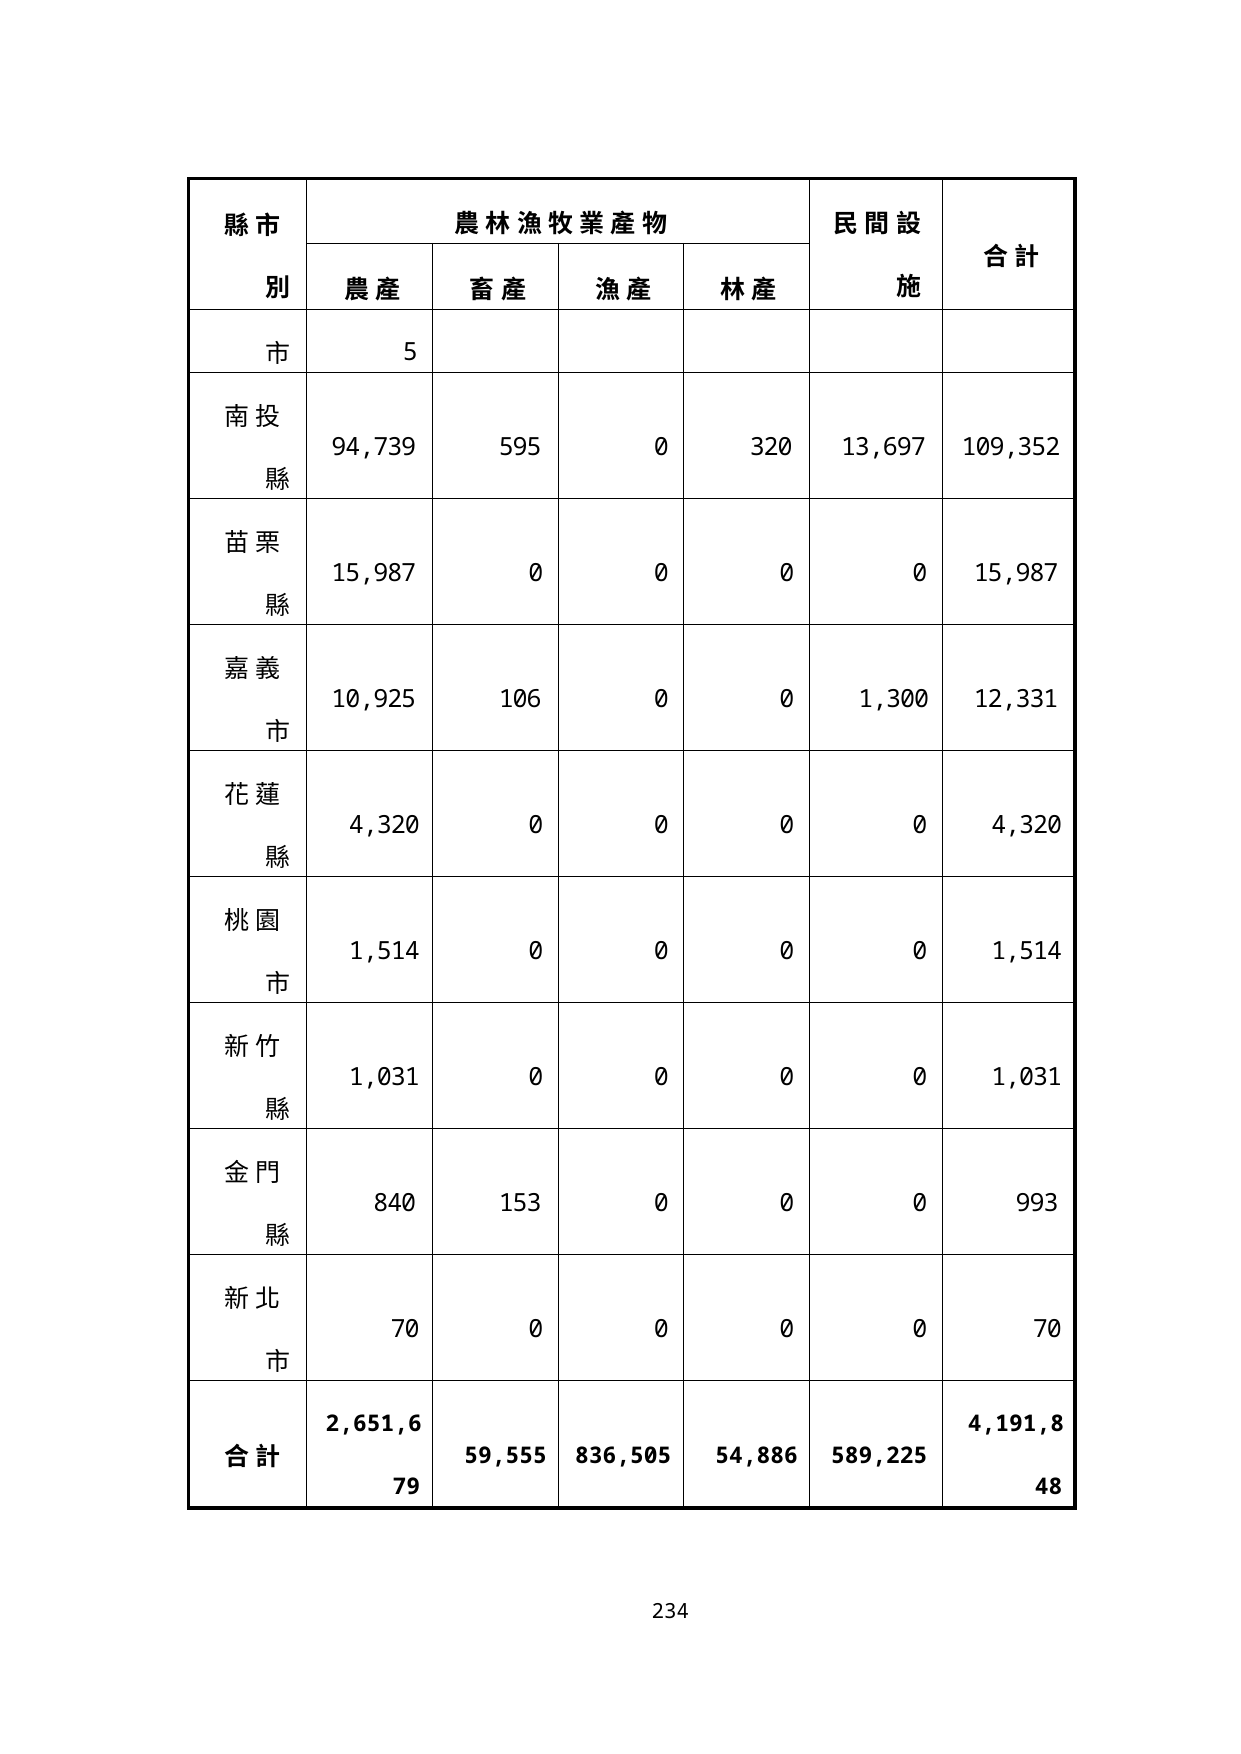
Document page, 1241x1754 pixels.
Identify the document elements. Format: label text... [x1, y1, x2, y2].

table_cell 0 [433, 751, 558, 876]
table_cell 0 [684, 625, 809, 750]
table_cell 94,739 [307, 373, 432, 498]
table_cell 10,925 [307, 625, 432, 750]
table_cell 0 [559, 625, 683, 750]
table_cell 農產 [307, 244, 432, 308]
table_header 農林漁牧業產物 [307, 180, 809, 243]
table_cell 0 [433, 1003, 558, 1128]
table_cell 0 [684, 751, 809, 876]
table_cell 漁產 [559, 244, 683, 308]
table_cell 0 [433, 877, 558, 1002]
table_cell 市 [190, 310, 306, 372]
table_cell 林產 [684, 244, 809, 308]
table_cell 合計 [190, 1381, 306, 1506]
table_cell [684, 310, 809, 372]
table_cell 桃園市 [190, 877, 306, 1002]
table_cell 0 [559, 877, 683, 1002]
table_cell 花蓮縣 [190, 751, 306, 876]
table_cell 0 [559, 1255, 683, 1380]
table_cell 13,697 [810, 373, 942, 498]
table_cell 4,191,848 [943, 1381, 1073, 1506]
table_cell 70 [943, 1255, 1073, 1380]
table_cell 109,352 [943, 373, 1073, 498]
table_cell 589,225 [810, 1381, 942, 1506]
table_cell 0 [684, 1255, 809, 1380]
table_cell 1,514 [307, 877, 432, 1002]
table_cell 0 [559, 751, 683, 876]
table_cell 150 [810, 310, 942, 372]
table_cell 840 [307, 1129, 432, 1254]
table_cell 新竹縣 [190, 1003, 306, 1128]
table_cell 320 [684, 373, 809, 498]
table_header 縣市別 [190, 180, 306, 308]
table_cell 0 [433, 1255, 558, 1380]
table_cell 1,031 [943, 1003, 1073, 1128]
table_cell 0 [810, 1255, 942, 1380]
table_cell 153 [433, 1129, 558, 1254]
table_cell 59,555 [433, 1381, 558, 1506]
table_cell 5 [307, 310, 432, 372]
table_cell 0 [559, 1003, 683, 1128]
table_cell 54,886 [684, 1381, 809, 1506]
table_cell 畜產 [433, 244, 558, 308]
table_cell [943, 310, 1073, 372]
table_header 合計 [943, 180, 1073, 308]
table_cell 0 [810, 1129, 942, 1254]
table_cell [433, 310, 558, 372]
table_cell 12,331 [943, 625, 1073, 750]
table_cell 993 [943, 1129, 1073, 1254]
table_cell 金門縣 [190, 1129, 306, 1254]
table_cell 0 [810, 1003, 942, 1128]
table_cell 595 [433, 373, 558, 498]
table_cell 苗栗縣 [190, 499, 306, 624]
table_cell [559, 310, 683, 372]
table_cell 2,651,679 [307, 1381, 432, 1506]
table_cell 1,300 [810, 625, 942, 750]
table_cell 15,987 [943, 499, 1073, 624]
table_cell 1,514 [943, 877, 1073, 1002]
table_cell 0 [810, 751, 942, 876]
table_cell 0 [559, 373, 683, 498]
table_cell 新北市 [190, 1255, 306, 1380]
table_cell 0 [559, 499, 683, 624]
table_cell 0 [810, 877, 942, 1002]
table_cell 0 [684, 1003, 809, 1128]
table_cell 嘉義市 [190, 625, 306, 750]
table_cell 106 [433, 625, 558, 750]
table_cell 15,987 [307, 499, 432, 624]
table_cell 0 [810, 499, 942, 624]
table_header 民間設施損失 [810, 180, 942, 308]
table_cell 4,320 [307, 751, 432, 876]
table_cell 1,031 [307, 1003, 432, 1128]
table_cell 0 [684, 499, 809, 624]
table_cell 70 [307, 1255, 432, 1380]
table_cell 0 [433, 499, 558, 624]
table_cell 南投縣 [190, 373, 306, 498]
table_cell 0 [684, 877, 809, 1002]
table_cell 0 [559, 1129, 683, 1254]
table_cell 4,320 [943, 751, 1073, 876]
table_cell 836,505 [559, 1381, 683, 1506]
table_cell 0 [684, 1129, 809, 1254]
